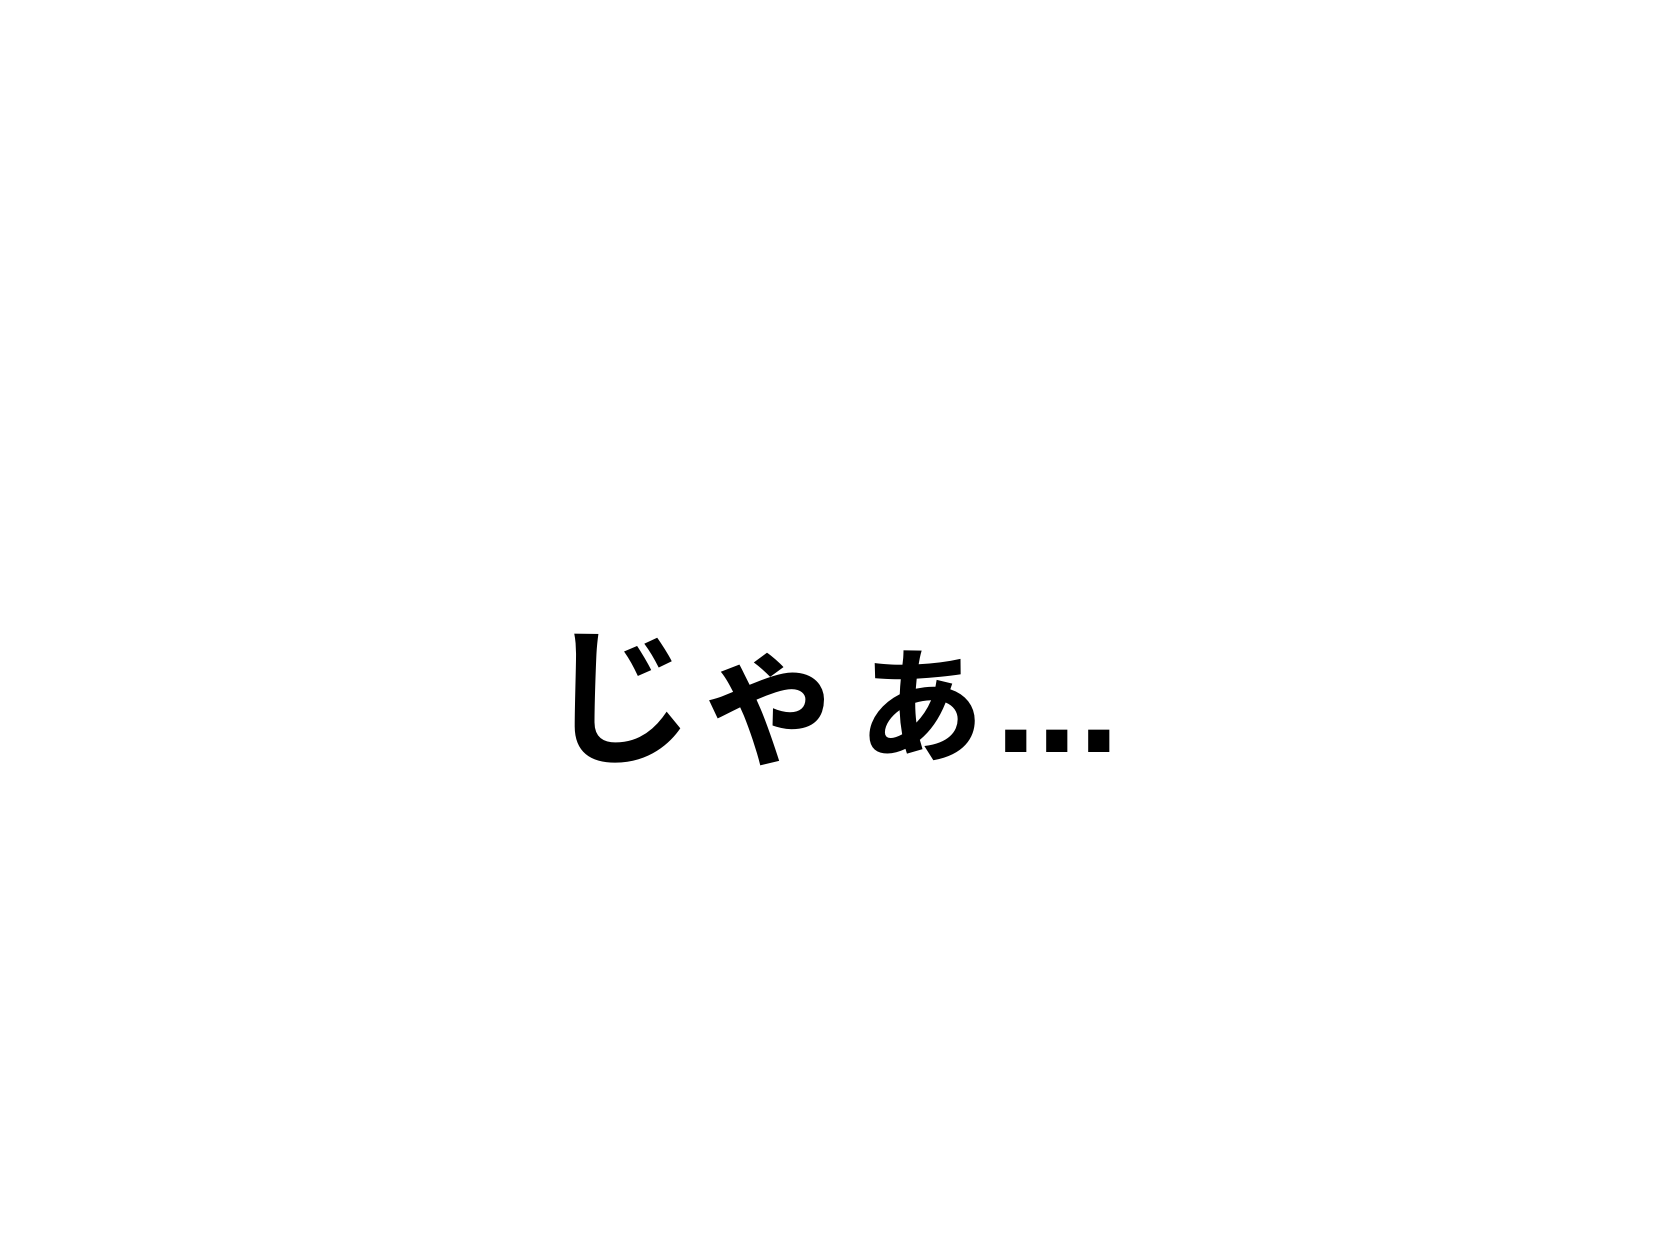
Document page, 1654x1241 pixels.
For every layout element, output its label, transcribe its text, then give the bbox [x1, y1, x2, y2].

title じゃぁ... [88, 590, 1577, 783]
